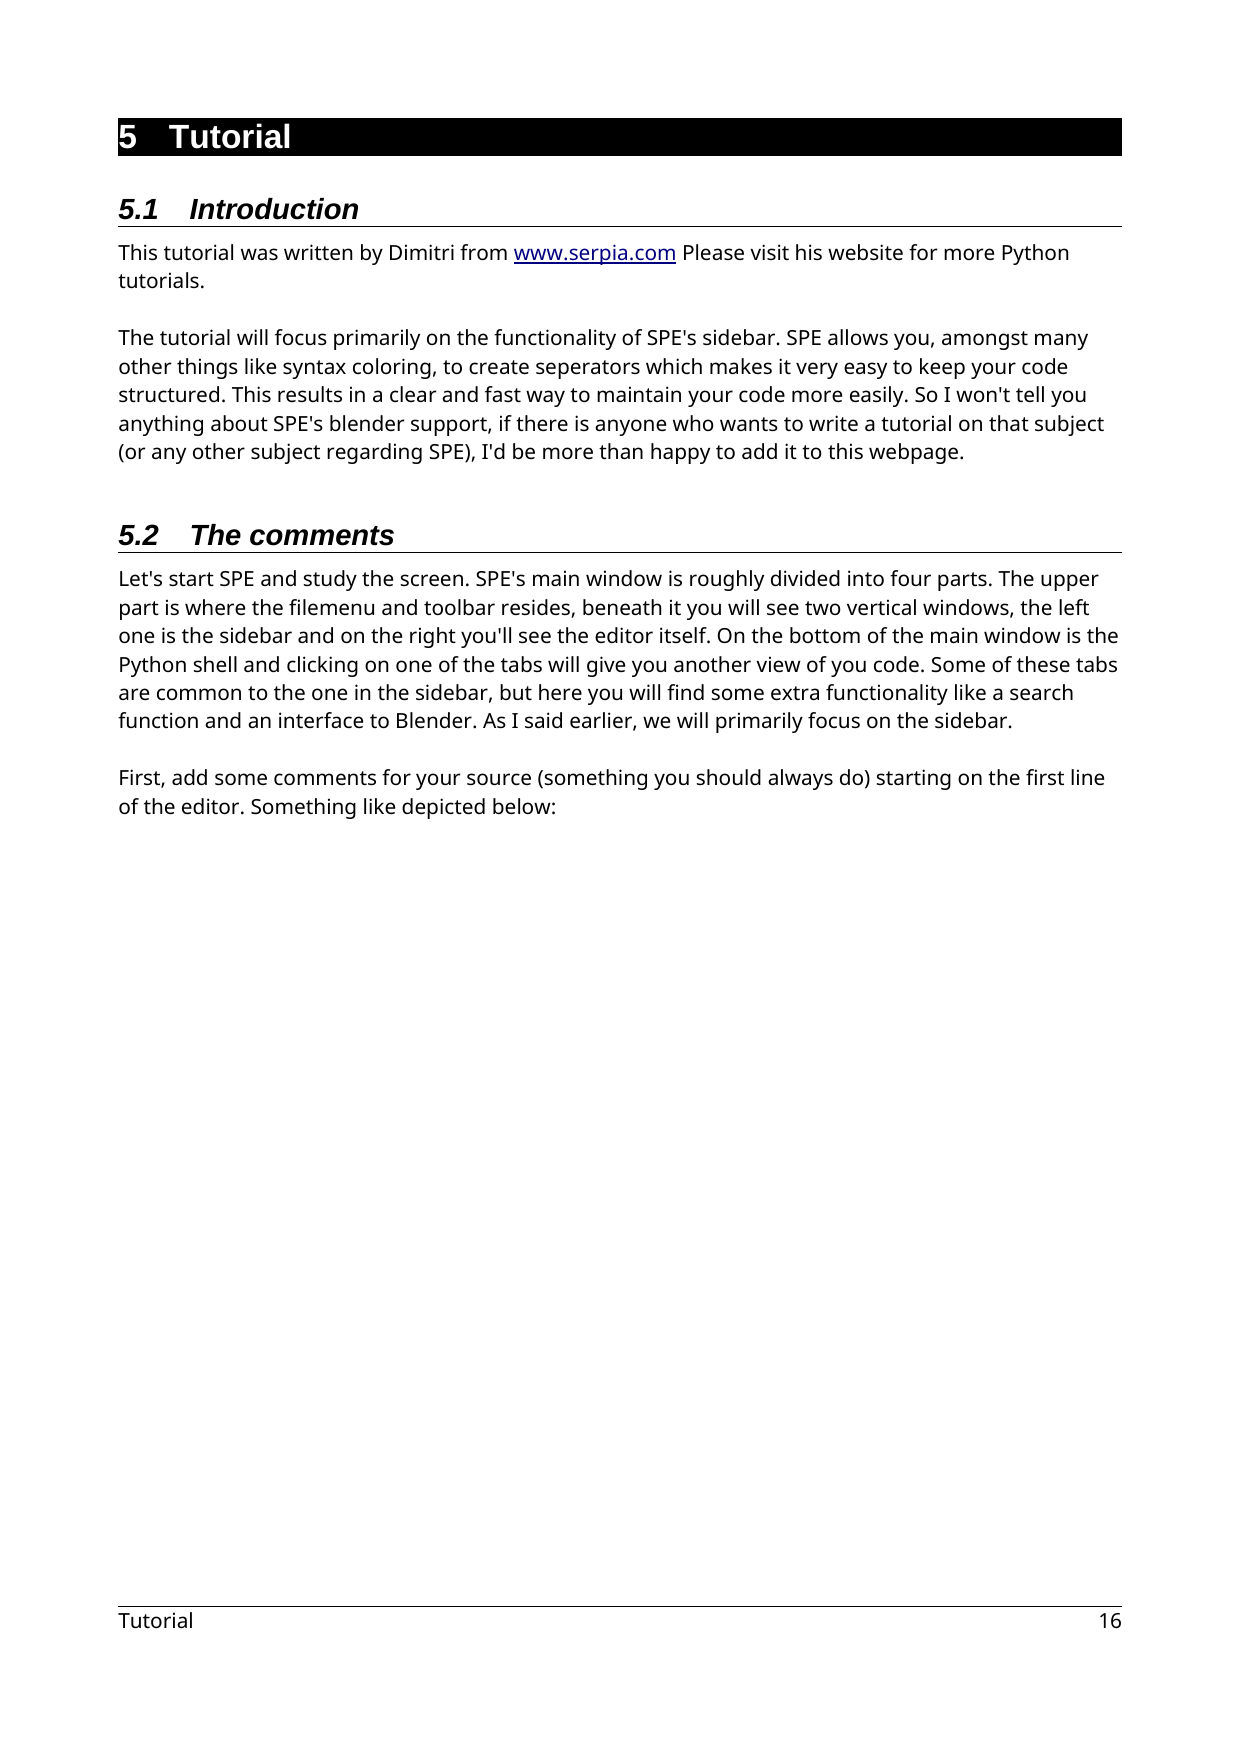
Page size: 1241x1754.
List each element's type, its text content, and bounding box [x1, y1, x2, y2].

text Let's start SPE and study the screen. SPE's main window is roughly divided into four parts. The upper part is where the filemenu and toolbar resides, beneath it you will see two vertical windows, the left one is the sidebar and on the right you'll see the editor itself. On the bottom of the main window is the Python shell and clicking on one of the tabs will give you another view of you code. Some of these tabs are common to the one in the sidebar, but here you will find some extra functionality like a search function and an interface to Blender. As I said earlier, we will primarily focus on the sidebar. [118, 564, 1122, 735]
subtitle Tutorial [118, 118, 1122, 156]
subtitle The comments [118, 519, 1122, 552]
text The tutorial will focus primarily on the functionality of SPE's sidebar. SPE allows you, amongst many other things like syntax coloring, to create seperators which makes it very easy to keep your code structured. This results in a clear and fast way to maintain your code more easily. So I won't tell you anything about SPE's blender support, if there is anyone who wants to write a tutorial on that subject (or any other subject regarding SPE), I'd be more than happy to add it to this webpage. [118, 323, 1122, 466]
text First, add some comments for your source (something you should always do) starting on the first line of the editor. Something like depicted below: [118, 735, 1122, 820]
subtitle Introduction [118, 193, 1122, 226]
text This tutorial was written by Dimitri from www.serpia.com Please visit his website for more Python tutorials. [118, 238, 1122, 323]
